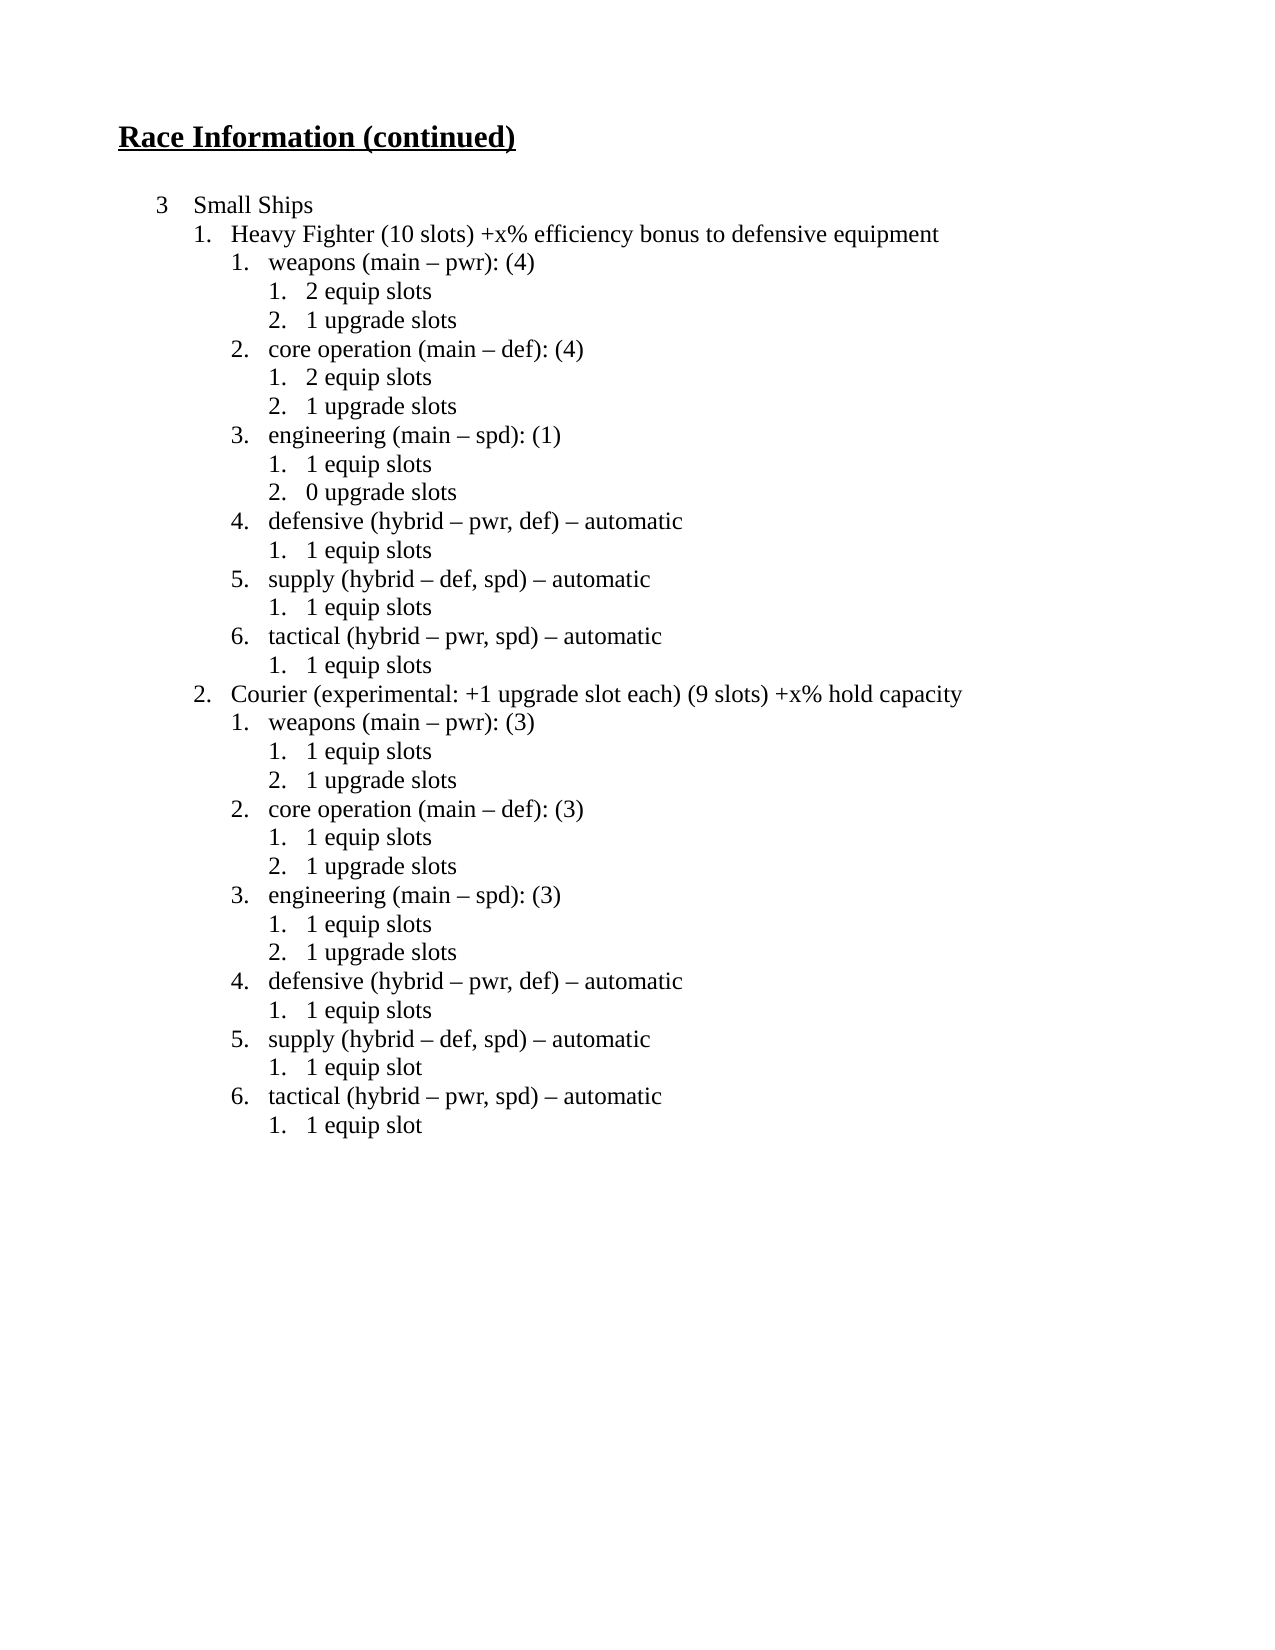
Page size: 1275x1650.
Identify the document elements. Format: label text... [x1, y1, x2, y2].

list 1 upgrade slots [268, 937, 1157, 966]
list 1 equip slots [268, 535, 1157, 564]
list 1 upgrade slots [268, 391, 1157, 420]
list weapons (main – pwr): (3) [231, 707, 1157, 736]
list engineering (main – spd): (3) [231, 880, 1157, 909]
list core operation (main – def): (4) [231, 334, 1157, 362]
list supply (hybrid – def, spd) – automatic [231, 564, 1157, 592]
list defensive (hybrid – pwr, def) – automatic [231, 966, 1157, 995]
list 0 upgrade slots [268, 477, 1157, 506]
list 1 upgrade slots [268, 765, 1157, 794]
list Heavy Fighter (10 slots) +x% efficiency bonus to defensive equipment [193, 219, 1157, 247]
list Small Ships [156, 190, 1157, 219]
list 1 equip slots [268, 592, 1157, 621]
list 1 upgrade slots [268, 305, 1157, 334]
list 1 equip slots [268, 822, 1157, 851]
text Race Information (continued) [118, 118, 1157, 154]
list 1 equip slot [268, 1110, 1157, 1139]
list 1 equip slots [268, 736, 1157, 765]
list 1 equip slot [268, 1052, 1157, 1081]
list weapons (main – pwr): (4) [231, 247, 1157, 276]
list 1 upgrade slots [268, 851, 1157, 880]
list tactical (hybrid – pwr, spd) – automatic [231, 1081, 1157, 1110]
list 2 equip slots [268, 362, 1157, 391]
list Courier (experimental: +1 upgrade slot each) (9 slots) +x% hold capacity [193, 679, 1157, 707]
list 1 equip slots [268, 650, 1157, 679]
list tactical (hybrid – pwr, spd) – automatic [231, 621, 1157, 650]
list defensive (hybrid – pwr, def) – automatic [231, 506, 1157, 535]
list 1 equip slots [268, 909, 1157, 937]
list supply (hybrid – def, spd) – automatic [231, 1024, 1157, 1052]
list core operation (main – def): (3) [231, 794, 1157, 822]
list 1 equip slots [268, 449, 1157, 477]
list 2 equip slots [268, 276, 1157, 305]
list engineering (main – spd): (1) [231, 420, 1157, 449]
list 1 equip slots [268, 995, 1157, 1024]
